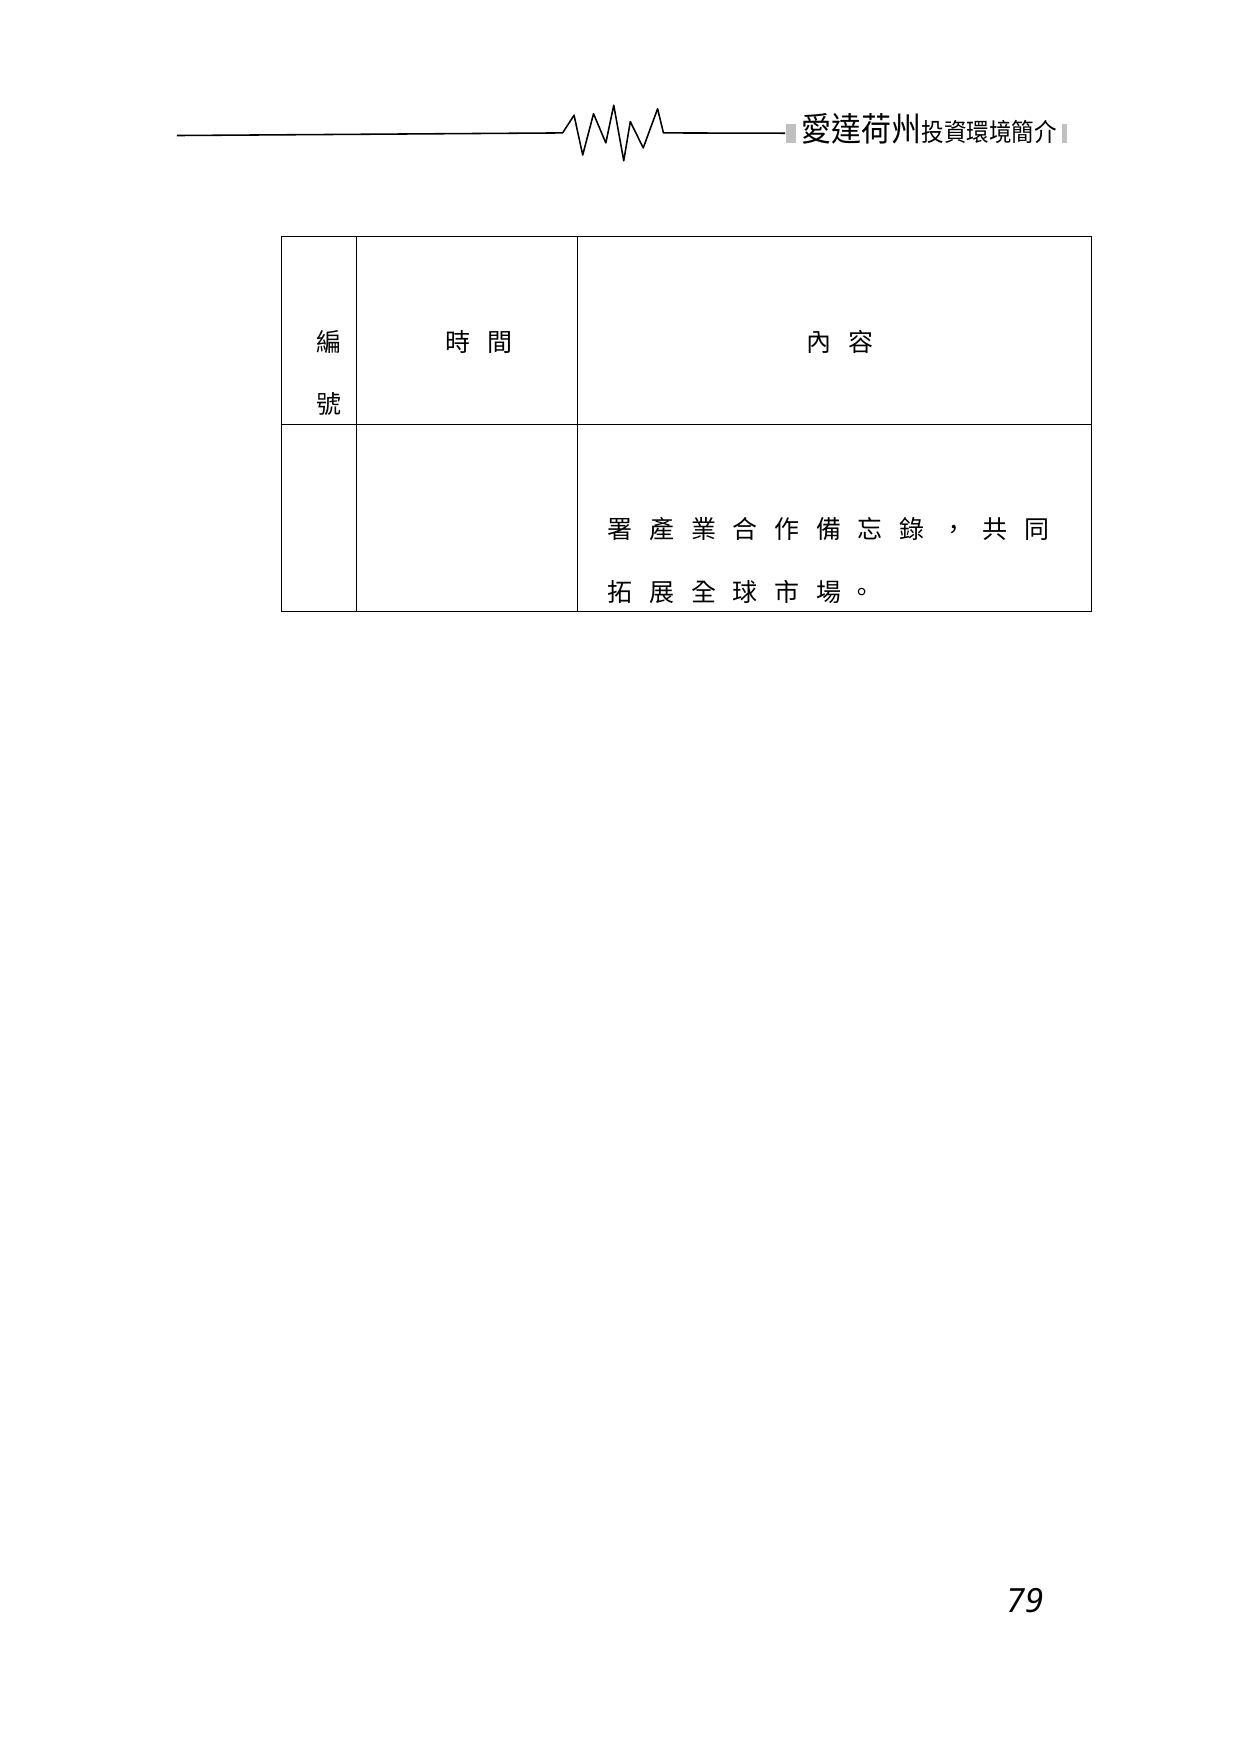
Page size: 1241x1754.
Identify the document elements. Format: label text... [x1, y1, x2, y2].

table_cell [357, 425, 577, 611]
table_header 時間 [357, 237, 577, 424]
table_cell [282, 425, 356, 611]
table_cell 署產業合作備忘錄，共同拓展全球市場。 [578, 425, 1091, 611]
table_header 編號 [282, 237, 356, 424]
table_header 內容 [578, 237, 1091, 424]
